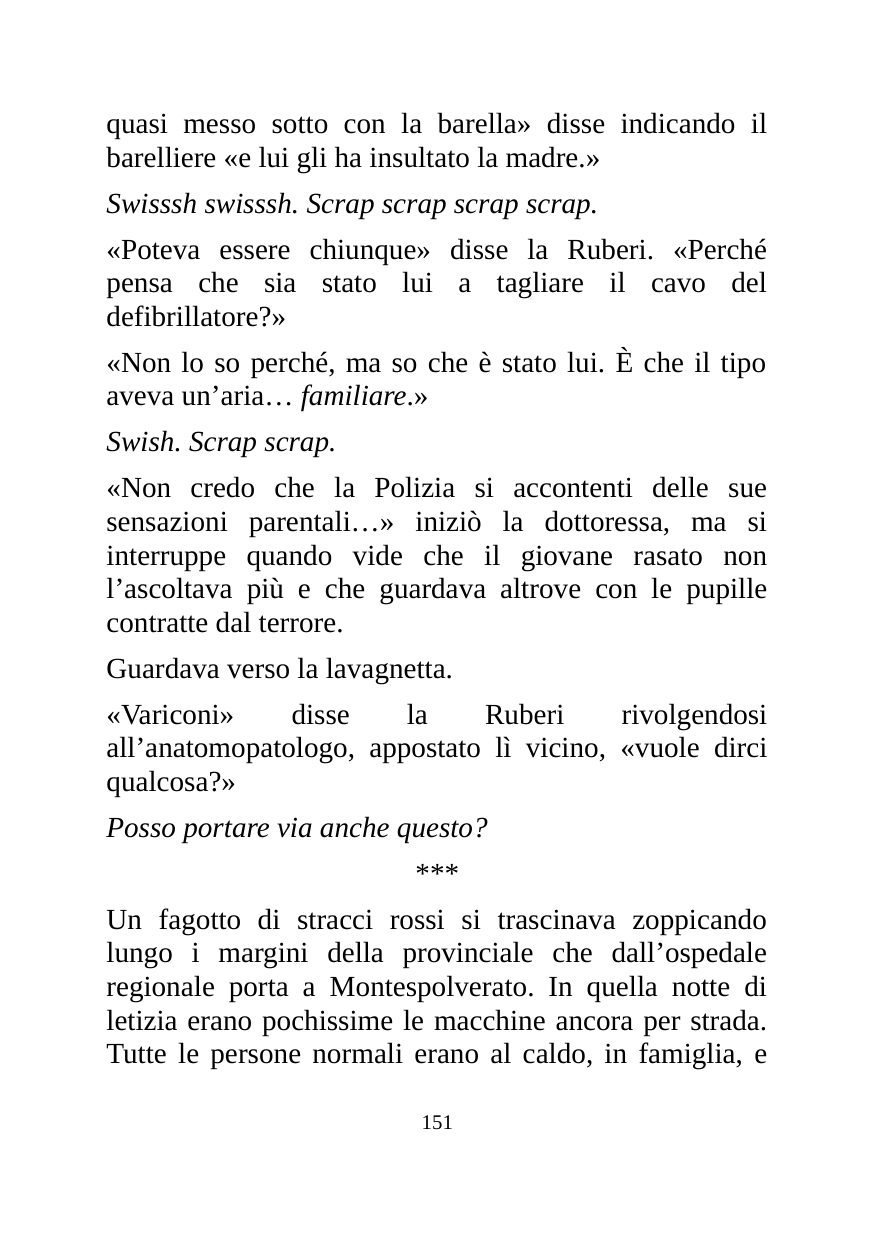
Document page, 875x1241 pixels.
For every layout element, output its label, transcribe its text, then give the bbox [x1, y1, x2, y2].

text «Poteva essere chiunque» disse la Ruberi. «Perché pensa che sia stato lui a tagliare il cavo del defibrillatore?» [106, 232, 768, 332]
text Guardava verso la lavagnetta. [106, 651, 768, 684]
text quasi messo sotto con la barella» disse indicando il barelliere «e lui gli ha insultato la madre.» [106, 106, 768, 173]
text *** [106, 856, 768, 889]
text «Non credo che la Polizia si accontenti delle sue sensazioni parentali…» iniziò la dottoressa, ma si interruppe quando vide che il giovane rasato non l’ascoltava più e che guardava altrove con le pupille contratte dal terrore. [106, 471, 768, 638]
text Swish. Scrap scrap. [106, 424, 768, 458]
text Swisssh swisssh. Scrap scrap scrap scrap. [106, 186, 768, 219]
text Un fagotto di stracci rossi si trascinava zoppicando lungo i margini della provinciale che dall’ospedale regionale porta a Montespolverato. In quella notte di letizia erano pochissime le macchine ancora per strada. Tutte le persone normali erano al caldo, in famiglia, e [106, 902, 768, 1070]
text «Variconi» disse la Ruberi rivolgendosi all’anatomopatologo, appostato lì vicino, «vuole dirci qualcosa?» [106, 697, 768, 797]
text «Non lo so perché, ma so che è stato lui. È che il tipo aveva un’aria… familiare.» [106, 345, 768, 412]
text Posso portare via anche questo? [106, 810, 768, 843]
